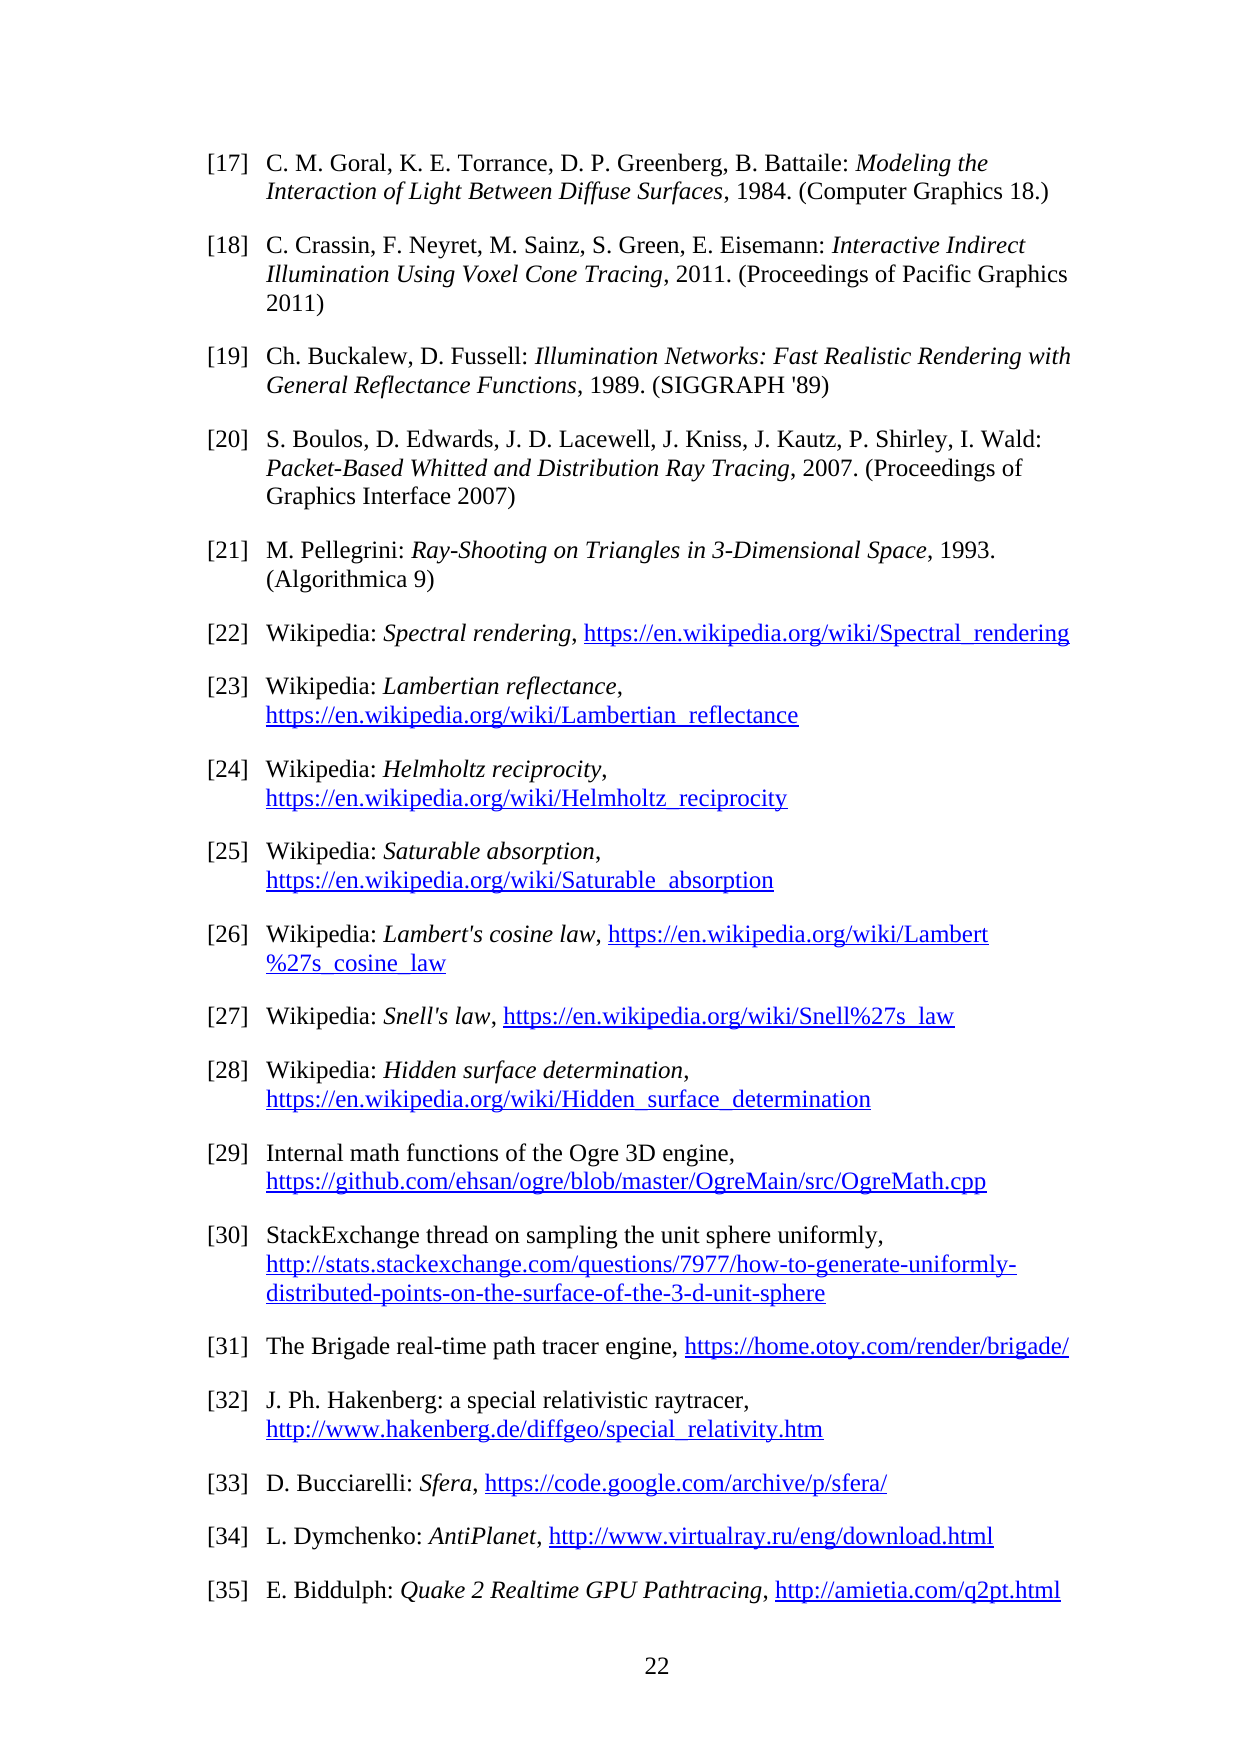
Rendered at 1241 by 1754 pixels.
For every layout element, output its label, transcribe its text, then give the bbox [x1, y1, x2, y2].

list L. Dymchenko: AntiPlanet, http://www.virtualray.ru/eng/download.html [207, 1521, 1092, 1550]
list Wikipedia: Saturable absorption, https://en.wikipedia.org/wiki/Saturable_absorption [207, 836, 1092, 894]
list Wikipedia: Helmholtz reciprocity, https://en.wikipedia.org/wiki/Helmholtz_reciprocity [207, 754, 1092, 811]
list C. M. Goral, K. E. Torrance, D. P. Greenberg, B. Battaile: Modeling the Interaction of Light Between Diffuse Surfaces, 1984. (Computer Graphics 18.) [207, 148, 1092, 205]
list Internal math functions of the Ogre 3D engine, https://github.com/ehsan/ogre/blob/master/OgreMain/src/OgreMath.cpp [207, 1138, 1092, 1195]
list E. Biddulph: Quake 2 Realtime GPU Pathtracing, http://amietia.com/q2pt.html [207, 1575, 1092, 1604]
list Wikipedia: Hidden surface determination, https://en.wikipedia.org/wiki/Hidden_surface_determination [207, 1055, 1092, 1113]
list Wikipedia: Spectral rendering, https://en.wikipedia.org/wiki/Spectral_rendering [207, 618, 1092, 646]
list Wikipedia: Snell's law, https://en.wikipedia.org/wiki/Snell%27s_law [207, 1001, 1092, 1030]
list Wikipedia: Lambertian reflectance, https://en.wikipedia.org/wiki/Lambertian_reflectance [207, 671, 1092, 729]
list Ch. Buckalew, D. Fussell: Illumination Networks: Fast Realistic Rendering with General Reflectance Functions, 1989. (SIGGRAPH '89) [207, 341, 1092, 399]
list The Brigade real-time path tracer engine, https://home.otoy.com/render/brigade/ [207, 1331, 1092, 1360]
list StackExchange thread on sampling the unit sphere uniformly, http://stats.stackexchange.com/questions/7977/how-to-generate-uniformly-distributed-points-on-the-surface-of-the-3-d-unit-sphere [207, 1220, 1092, 1306]
list Wikipedia: Lambert's cosine law, https://en.wikipedia.org/wiki/Lambert%27s_cosine_law [207, 919, 1092, 976]
list J. Ph. Hakenberg: a special relativistic raytracer, http://www.hakenberg.de/diffgeo/special_relativity.htm [207, 1385, 1092, 1443]
list C. Crassin, F. Neyret, M. Sainz, S. Green, E. Eisemann: Interactive Indirect Illumination Using Voxel Cone Tracing, 2011. (Proceedings of Pacific Graphics 2011) [207, 230, 1092, 316]
list S. Boulos, D. Edwards, J. D. Lacewell, J. Kniss, J. Kautz, P. Shirley, I. Wald: Packet-Based Whitted and Distribution Ray Tracing, 2007. (Proceedings of Graphics Interface 2007) [207, 424, 1092, 510]
list M. Pellegrini: Ray-Shooting on Triangles in 3-Dimensional Space, 1993. (Algorithmica 9) [207, 535, 1092, 593]
list D. Bucciarelli: Sfera, https://code.google.com/archive/p/sfera/ [207, 1468, 1092, 1496]
